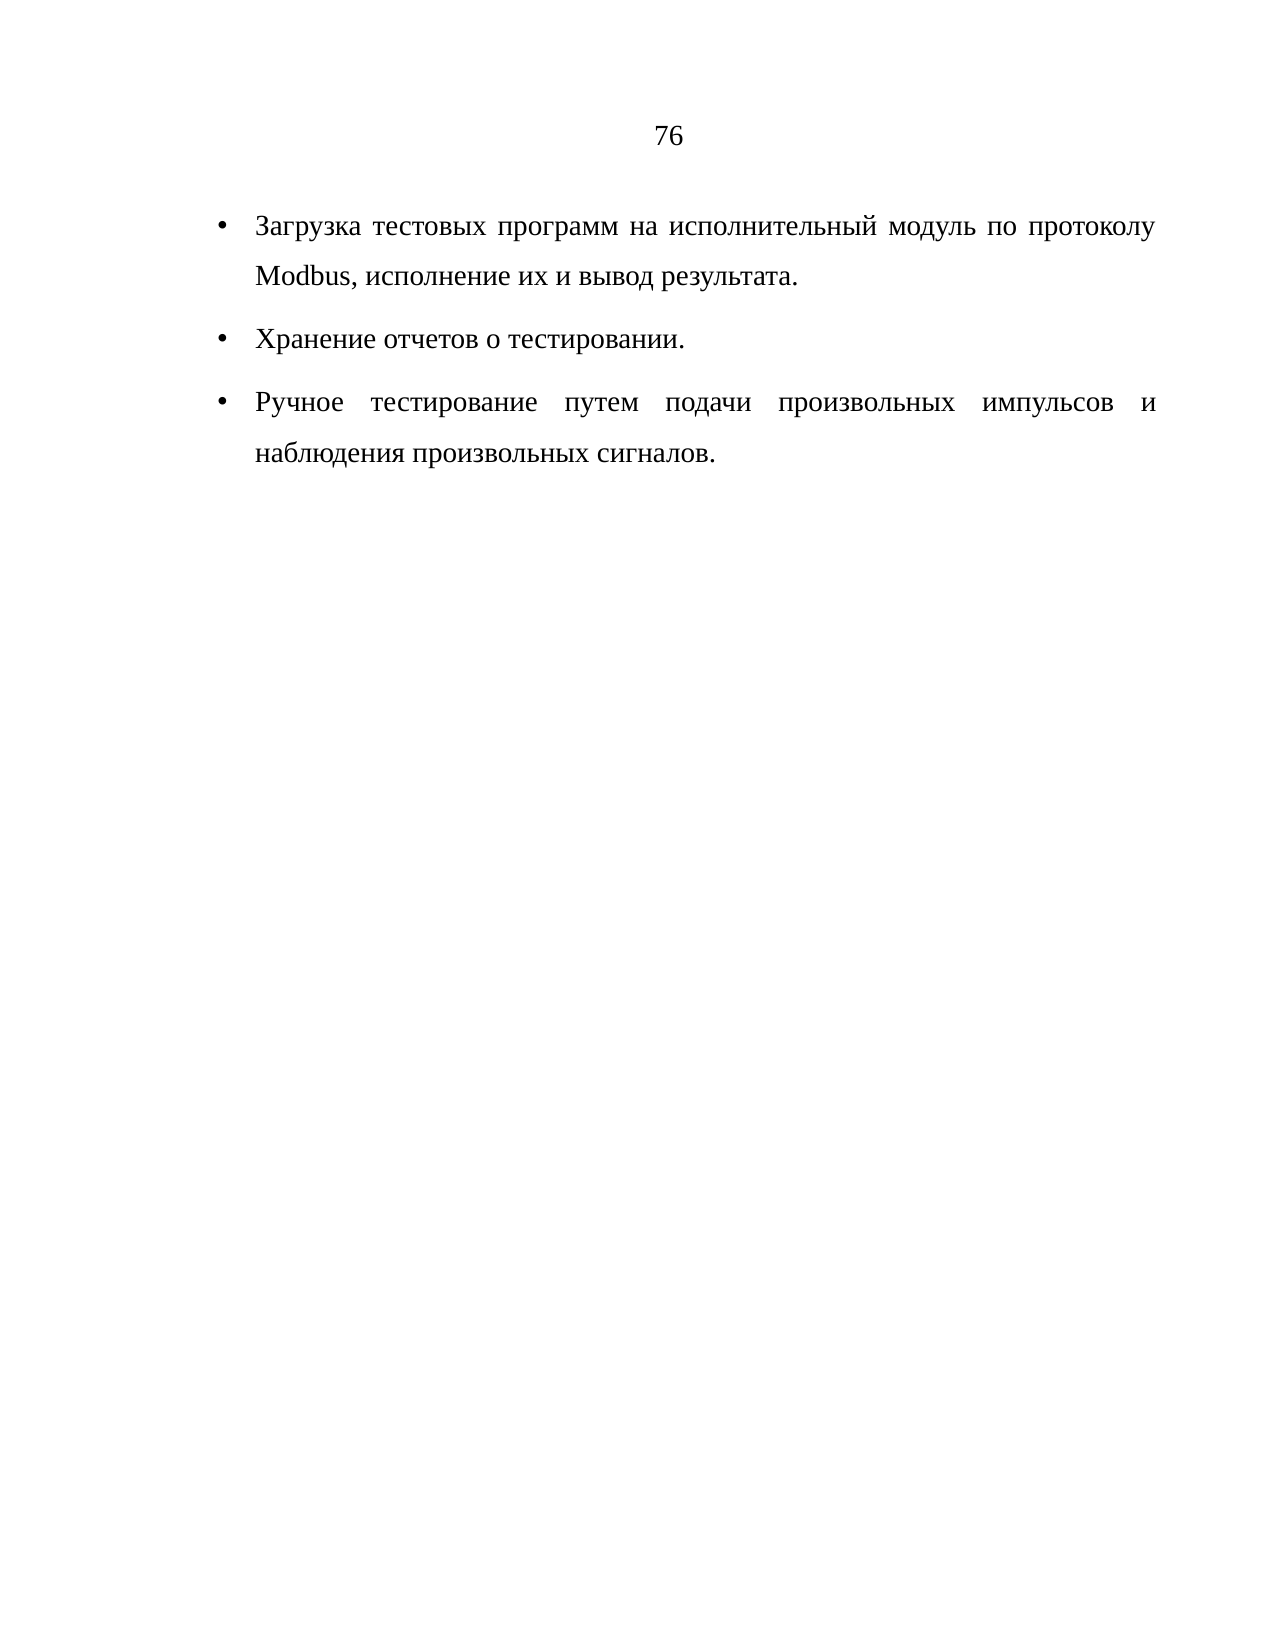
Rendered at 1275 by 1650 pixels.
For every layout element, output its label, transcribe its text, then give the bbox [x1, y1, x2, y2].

list Загрузка тестовых программ на исполнительный модуль по протоколу Modbus, исполнение их и вывод результата. [217, 208, 1157, 292]
list Хранение отчетов о тестировании. [217, 321, 1157, 355]
list Ручное тестирование путем подачи произвольных импульсов и наблюдения произвольных сигналов. [217, 384, 1157, 468]
